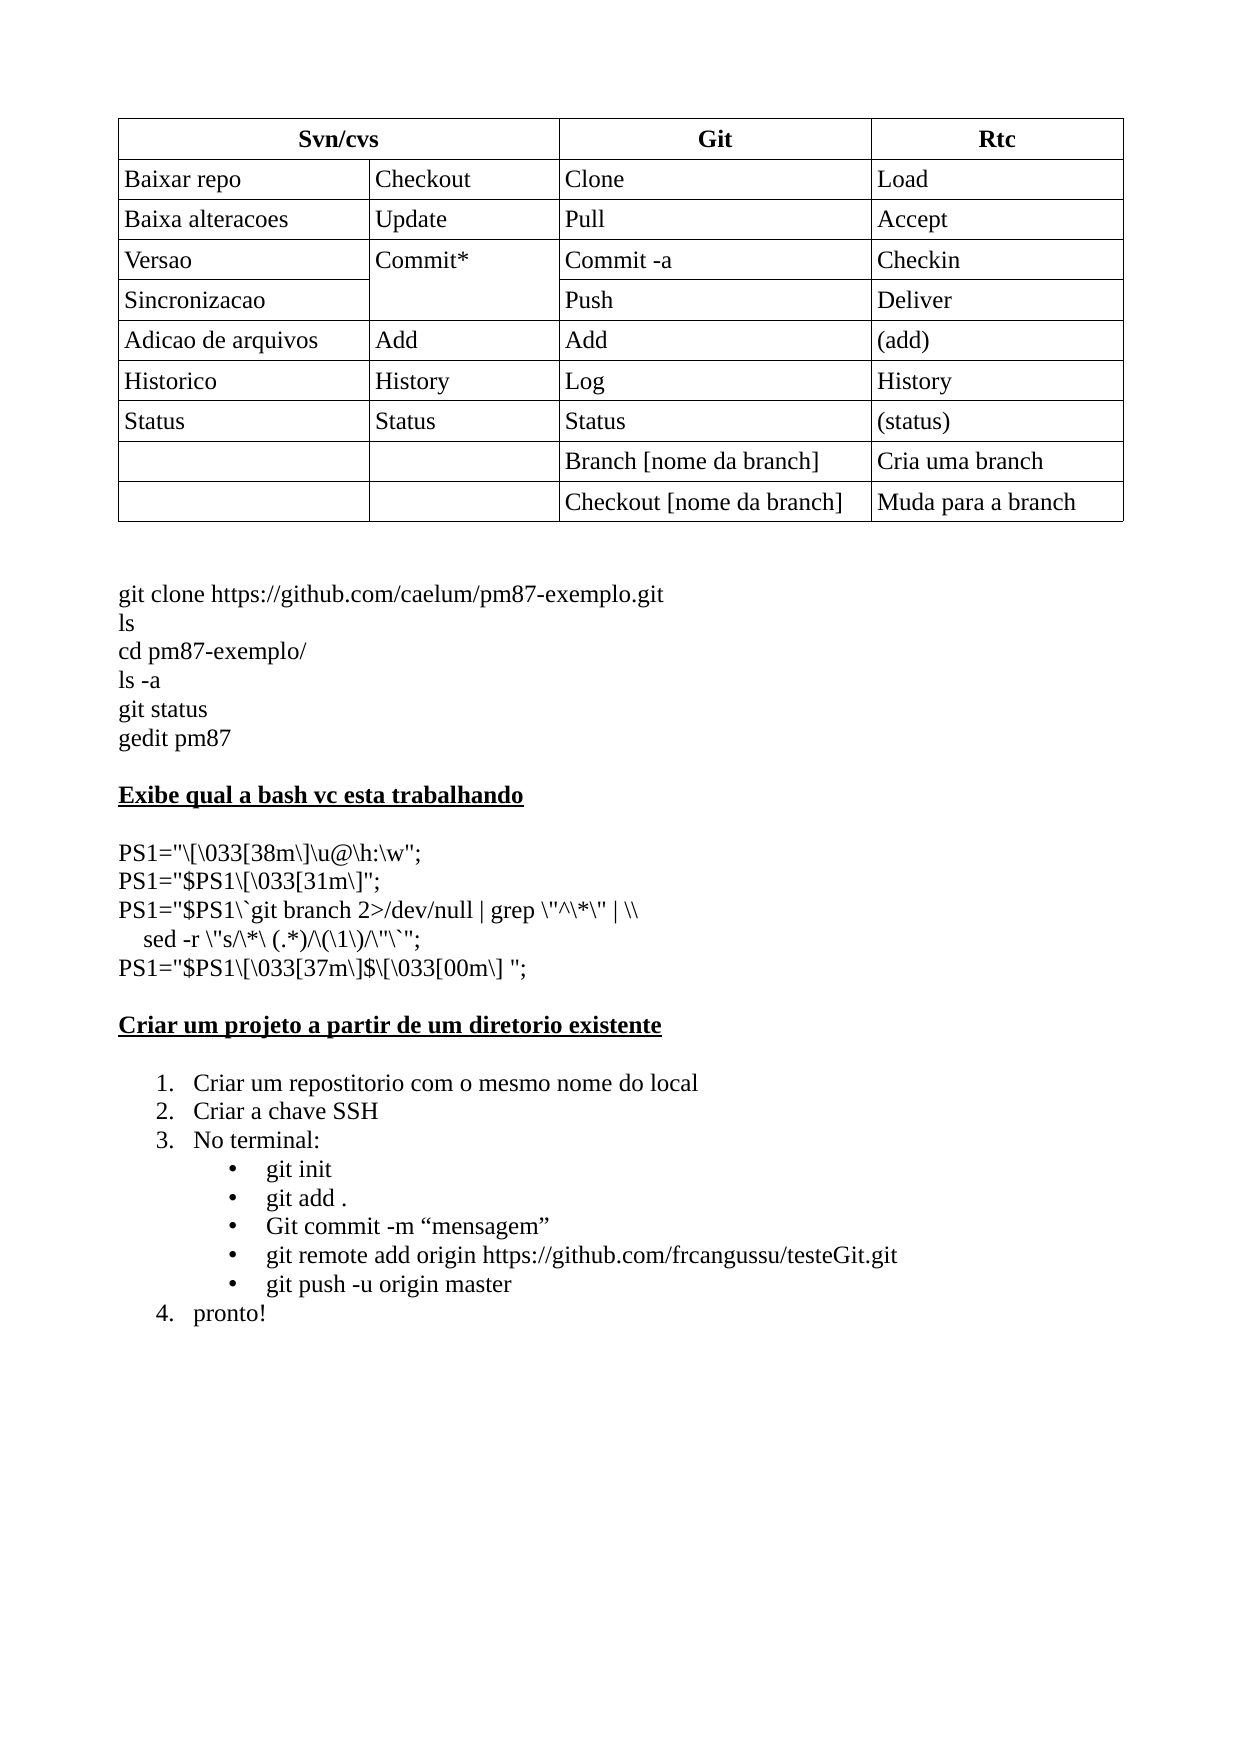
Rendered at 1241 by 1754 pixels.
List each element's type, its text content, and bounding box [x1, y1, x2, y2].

table_cell Commit* [370, 240, 559, 320]
text Criar um projeto a partir de um diretorio existente [118, 1010, 1122, 1039]
table_cell Status [560, 401, 871, 441]
table_cell Load [872, 160, 1123, 199]
table_cell Baixar repo [119, 160, 369, 199]
table_cell [370, 482, 559, 521]
table_cell History [872, 361, 1123, 400]
table_header Rtc [872, 119, 1123, 158]
table_cell Historico [119, 361, 369, 400]
table_header Svn/cvs [119, 119, 559, 158]
list git add . [228, 1183, 1122, 1211]
table_cell Accept [872, 200, 1123, 239]
text ls -a [118, 665, 1122, 694]
text PS1="\[\033[38m\]\u@\h:\w"; [118, 838, 1122, 866]
text PS1="$PS1\`git branch 2>/dev/null | grep \"^\*\" | \\ [118, 895, 1122, 924]
list Git commit -m “mensagem” [228, 1211, 1122, 1240]
table_cell Checkout [nome da branch] [560, 482, 871, 521]
table_cell Versao [119, 240, 369, 279]
text git status [118, 694, 1122, 723]
table_cell Checkout [370, 160, 559, 199]
text cd pm87-exemplo/ [118, 636, 1122, 665]
table_cell Baixa alteracoes [119, 200, 369, 239]
text PS1="$PS1\[\033[31m\]"; [118, 866, 1122, 895]
table_cell Pull [560, 200, 871, 239]
table_cell (add) [872, 321, 1123, 360]
table_cell Push [560, 280, 871, 320]
table_cell Adicao de arquivos [119, 321, 369, 360]
list pronto! [156, 1298, 1122, 1326]
table_cell Deliver [872, 280, 1123, 320]
table_cell History [370, 361, 559, 400]
table_cell [119, 482, 369, 521]
table_cell [119, 442, 369, 481]
table_cell Sincronizacao [119, 280, 369, 320]
table_cell Status [119, 401, 369, 441]
table_cell Checkin [872, 240, 1123, 279]
table_cell Update [370, 200, 559, 239]
text Exibe qual a bash vc esta trabalhando [118, 780, 1122, 809]
list Criar a chave SSH [156, 1096, 1122, 1125]
table_cell Status [370, 401, 559, 441]
table_cell Muda para a branch [872, 482, 1123, 521]
table_cell Commit -a [560, 240, 871, 279]
table_cell Clone [560, 160, 871, 199]
table_cell Add [560, 321, 871, 360]
table_cell Add [370, 321, 559, 360]
list No terminal: [156, 1125, 1122, 1154]
text git clone https://github.com/caelum/pm87-exemplo.git [118, 579, 1122, 608]
text PS1="$PS1\[\033[37m\]$\[\033[00m\] "; [118, 953, 1122, 981]
table_cell (status) [872, 401, 1123, 441]
list git init [228, 1154, 1122, 1183]
text ls [118, 608, 1122, 636]
text sed -r \"s/\*\ (.*)/\(\1\)/\"\`"; [118, 924, 1122, 953]
list git push -u origin master [228, 1269, 1122, 1298]
list git remote add origin https://github.com/frcangussu/testeGit.git [228, 1240, 1122, 1269]
text gedit pm87 [118, 723, 1122, 751]
table_cell Branch [nome da branch] [560, 442, 871, 481]
table_cell Log [560, 361, 871, 400]
table_cell Cria uma branch [872, 442, 1123, 481]
table_header Git [560, 119, 871, 158]
list Criar um repostitorio com o mesmo nome do local [156, 1068, 1122, 1096]
table_cell [370, 442, 559, 481]
